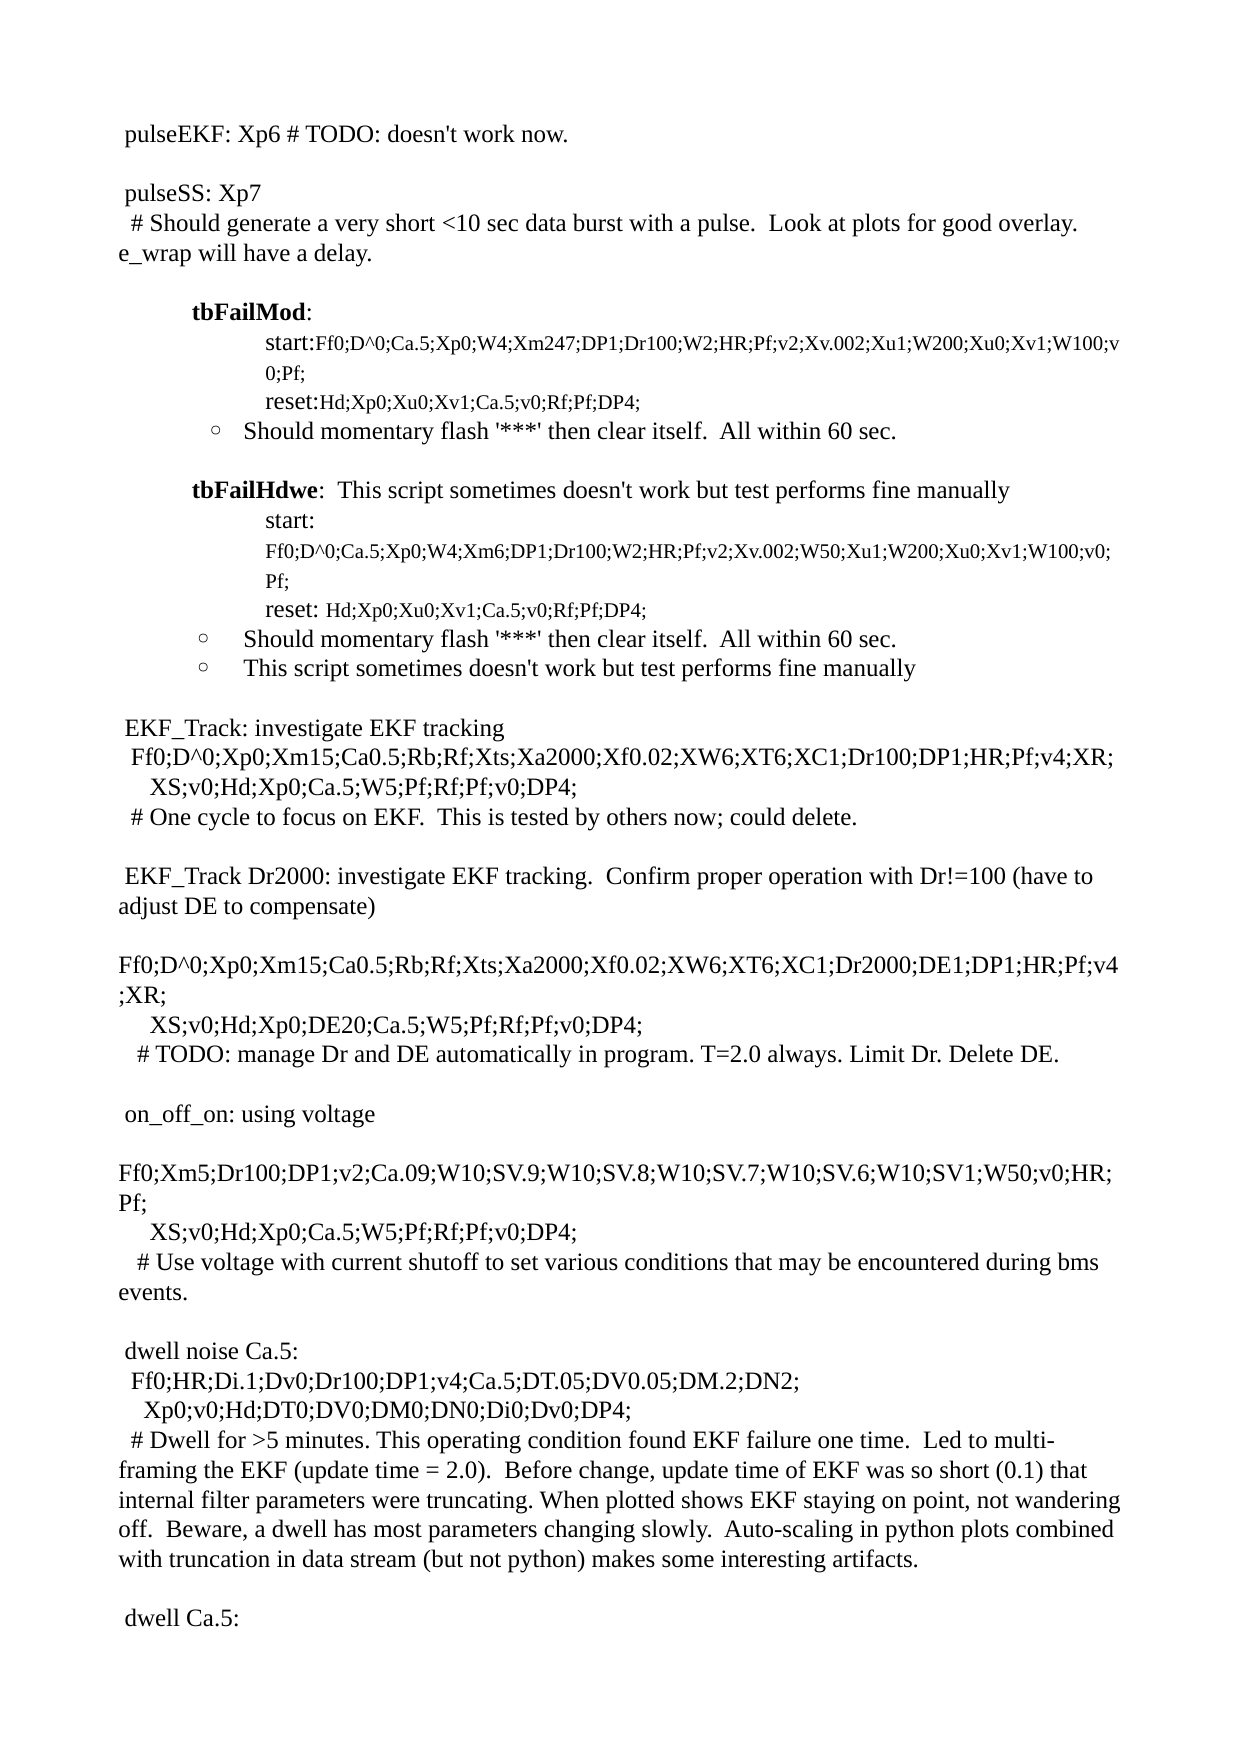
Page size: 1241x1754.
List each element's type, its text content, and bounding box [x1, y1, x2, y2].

text pulseEKF: Xp6 # TODO: doesn't work now. [118, 118, 1122, 148]
text Ff0;Xm5;Dr100;DP1;v2;Ca.09;W10;SV.9;W10;SV.8;W10;SV.7;W10;SV.6;W10;SV1;W50;v0;HR;Pf; [118, 1127, 1122, 1217]
text Ff0;D^0;Xp0;Xm15;Ca0.5;Rb;Rf;Xts;Xa2000;Xf0.02;XW6;XT6;XC1;Dr2000;DE1;DP1;HR;Pf;v4;XR; [118, 920, 1122, 1009]
text tbFailMod: [118, 296, 1122, 326]
text dwell Ca.5: [118, 1602, 1122, 1632]
text XS;v0;Hd;Xp0;DE20;Ca.5;W5;Pf;Rf;Pf;v0;DP4; [118, 1009, 1122, 1038]
text # Dwell for >5 minutes. This operating condition found EKF failure one time. Led to multi-framing the EKF (update time = 2.0). Before change, update time of EKF was so short (0.1) that internal filter parameters were truncating. When plotted shows EKF staying on point, not wandering off. Beware, a dwell has most parameters changing slowly. Auto-scaling in python plots combined with truncation in data stream (but not python) makes some interesting artifacts. [118, 1424, 1122, 1573]
text Ff0;D^0;Xp0;Xm15;Ca0.5;Rb;Rf;Xts;Xa2000;Xf0.02;XW6;XT6;XC1;Dr100;DP1;HR;Pf;v4;XR; [118, 742, 1122, 771]
text # Should generate a very short <10 sec data burst with a pulse. Look at plots for good overlay. e_wrap will have a delay. [118, 207, 1122, 267]
text start:Ff0;D^0;Ca.5;Xp0;W4;Xm247;DP1;Dr100;W2;HR;Pf;v2;Xv.002;Xu1;W200;Xu0;Xv1;W100;v0;Pf; [265, 326, 1122, 385]
text tbFailHdwe: This script sometimes doesn't work but test performs fine manually [118, 474, 1122, 504]
text reset: Hd;Xp0;Xu0;Xv1;Ca.5;v0;Rf;Pf;DP4; [118, 593, 1122, 623]
text EKF_Track: investigate EKF tracking [118, 712, 1122, 742]
text EKF_Track Dr2000: investigate EKF tracking. Confirm proper operation with Dr!=100 (have to adjust DE to compensate) [118, 860, 1122, 920]
text on_off_on: using voltage [118, 1098, 1122, 1127]
text # One cycle to focus on EKF. This is tested by others now; could delete. [118, 801, 1122, 831]
text pulseSS: Xp7 [118, 177, 1122, 207]
text start: Ff0;D^0;Ca.5;Xp0;W4;Xm6;DP1;Dr100;W2;HR;Pf;v2;Xv.002;W50;Xu1;W200;Xu0;Xv1;W100;v0;Pf; [265, 504, 1122, 593]
text XS;v0;Hd;Xp0;Ca.5;W5;Pf;Rf;Pf;v0;DP4; [118, 1217, 1122, 1246]
text XS;v0;Hd;Xp0;Ca.5;W5;Pf;Rf;Pf;v0;DP4; [118, 771, 1122, 801]
text reset:Hd;Xp0;Xu0;Xv1;Ca.5;v0;Rf;Pf;DP4; [118, 385, 1122, 415]
text # Use voltage with current shutoff to set various conditions that may be encountered during bms events. [118, 1246, 1122, 1306]
text Xp0;v0;Hd;DT0;DV0;DM0;DN0;Di0;Dv0;DP4; [118, 1395, 1122, 1424]
text Ff0;HR;Di.1;Dv0;Dr100;DP1;v4;Ca.5;DT.05;DV0.05;DM.2;DN2; [118, 1365, 1122, 1395]
list This script sometimes doesn't work but test performs fine manually [193, 652, 1122, 682]
list Should momentary flash '***' then clear itself. All within 60 sec. [193, 623, 1122, 652]
text # TODO: manage Dr and DE automatically in program. T=2.0 always. Limit Dr. Delete DE. [118, 1038, 1122, 1068]
text dwell noise Ca.5: [118, 1335, 1122, 1365]
list Should momentary flash '***' then clear itself. All within 60 sec. [206, 415, 1122, 445]
